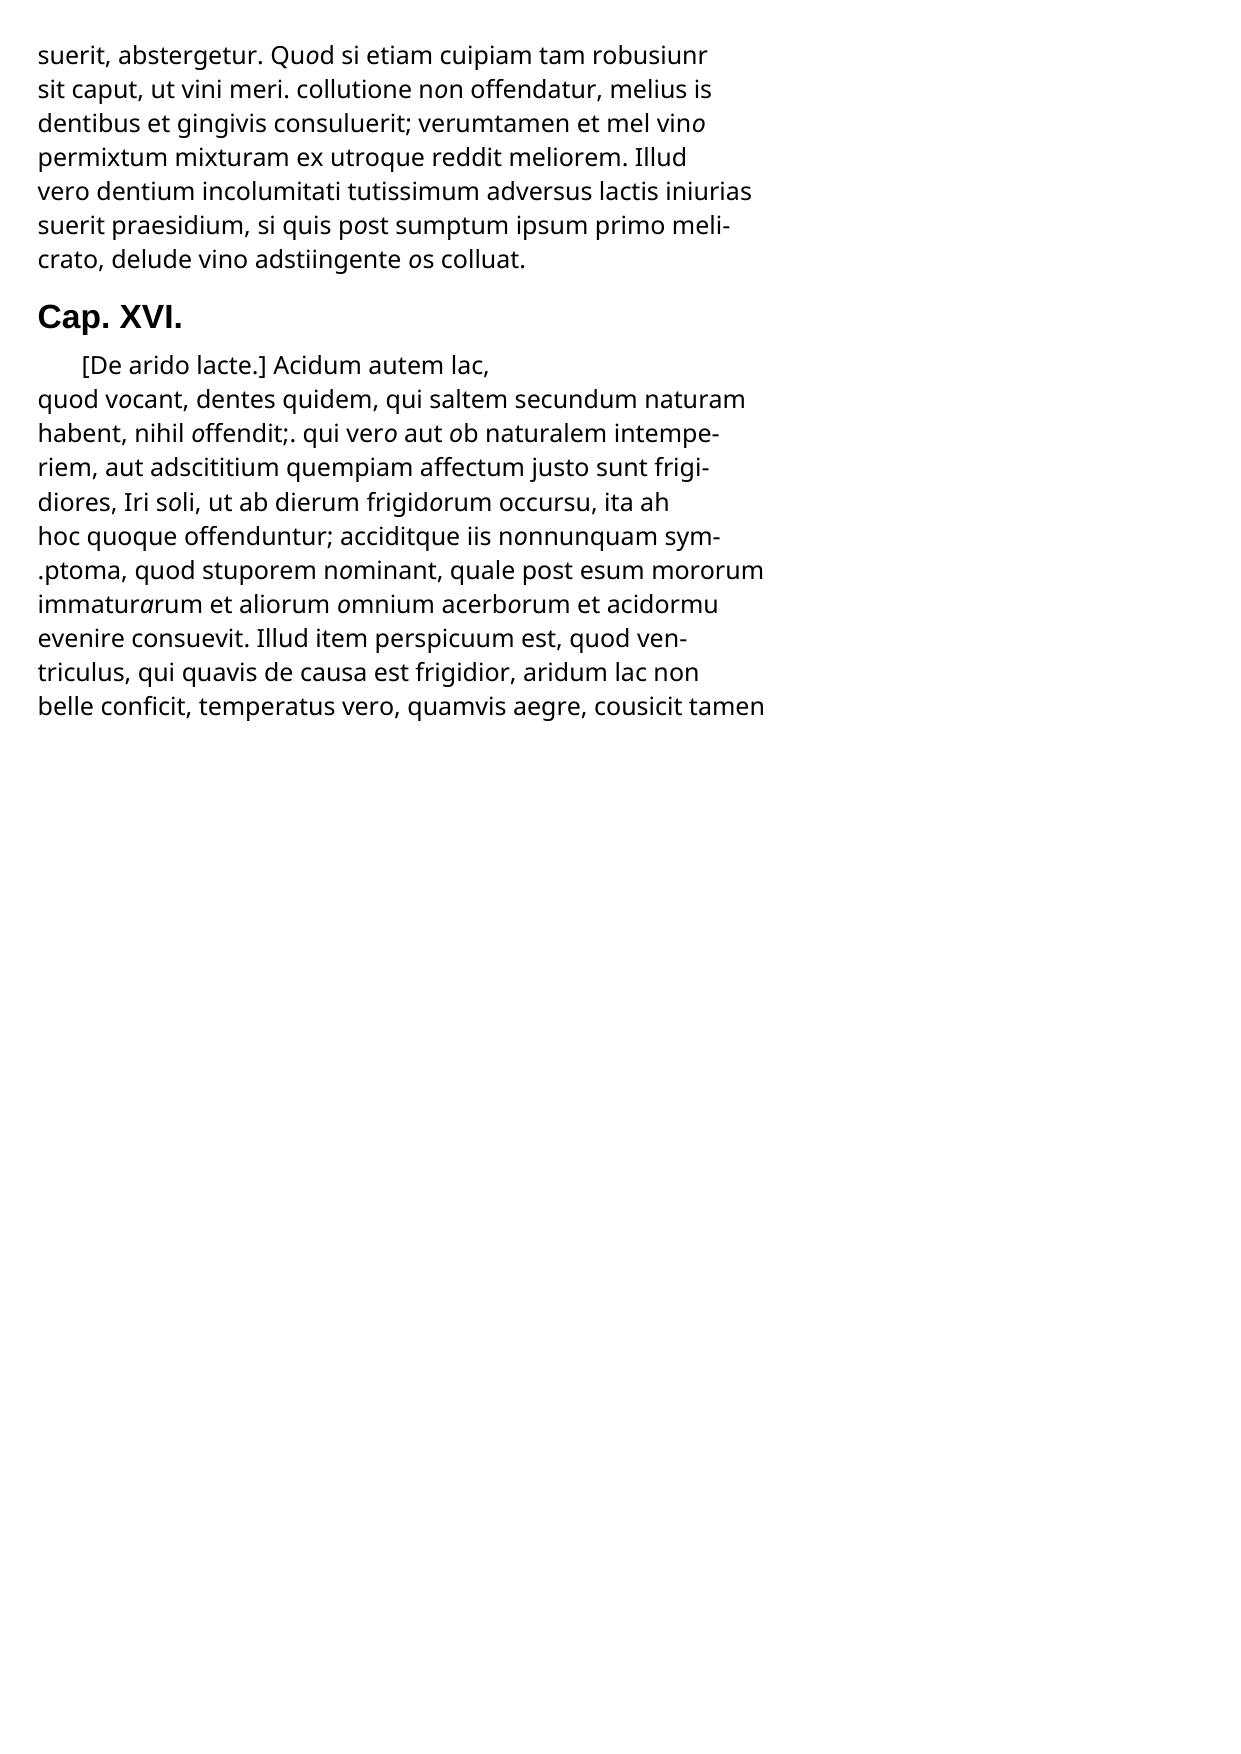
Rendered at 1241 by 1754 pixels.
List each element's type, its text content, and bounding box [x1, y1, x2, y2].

text [De arido lacte.] Acidum autem lac, quod vocant, dentes quidem, qui saltem secundum naturam habent, nihil offendit;. qui vero aut ob naturalem intempe- riem, aut adscititium quempiam affectum justo sunt frigi- diores, Iri soli, ut ab dierum frigidorum occursu, ita ah hoc quoque offenduntur; acciditque iis nonnunquam sym- .ptoma, quod stuporem nominant, quale post esum mororum immaturarum et aliorum omnium acerborum et acidormu evenire consuevit. Illud item perspicuum est, quod ven- triculus, qui quavis de causa est frigidior, aridum lac non belle conficit, temperatus vero, quamvis aegre, cousicit tamen [37, 348, 1203, 723]
subtitle Cap. XVI. [37, 297, 1203, 335]
text suerit, abstergetur. Quod si etiam cuipiam tam robusiunr sit caput, ut vini meri. collutione non offendatur, melius is dentibus et gingivis consuluerit; verumtamen et mel vino permixtum mixturam ex utroque reddit meliorem. Illud vero dentium incolumitati tutissimum adversus lactis iniurias suerit praesidium, si quis post sumptum ipsum primo meli- crato, delude vino adstiingente os colluat. [37, 37, 1203, 276]
